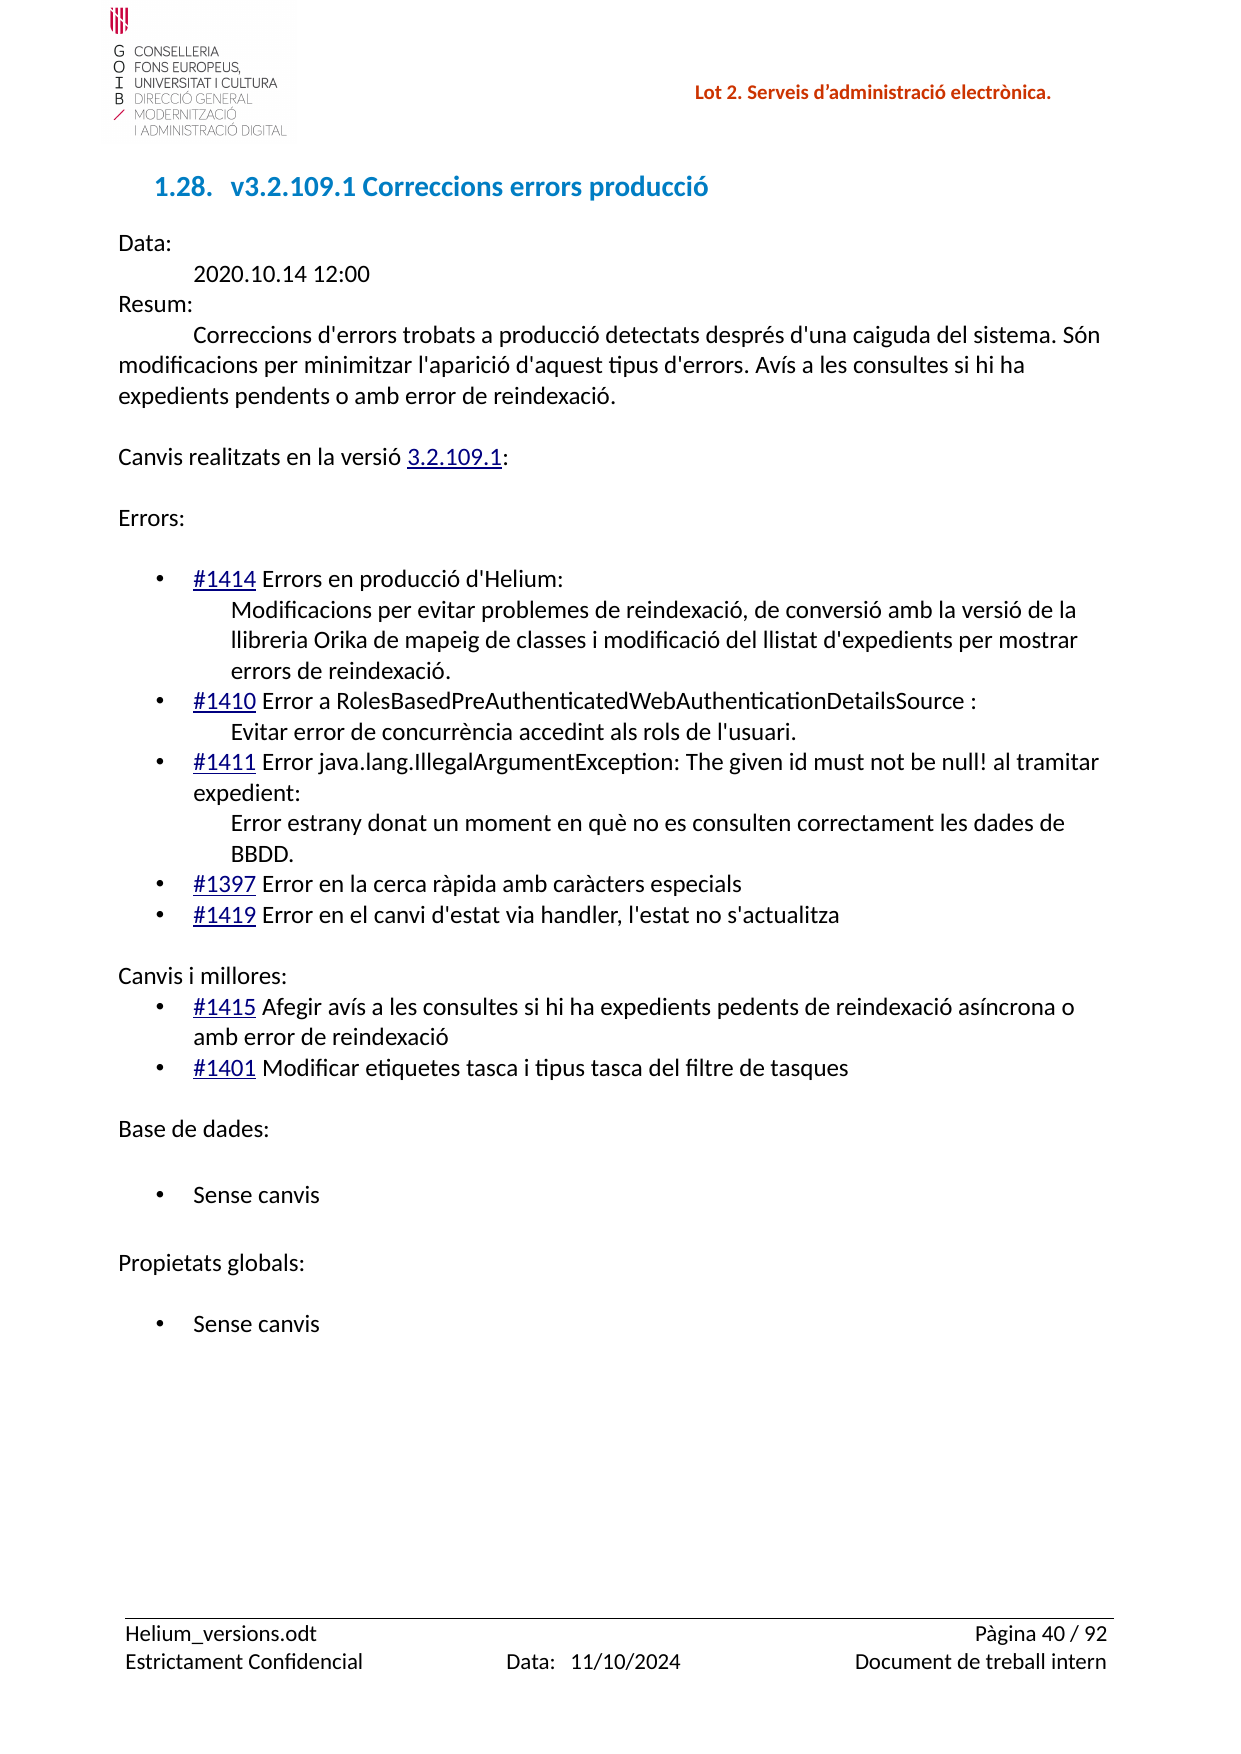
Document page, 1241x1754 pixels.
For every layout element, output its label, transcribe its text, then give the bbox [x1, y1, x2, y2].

text Resum: [118, 289, 1122, 319]
list Sense canvis [156, 1180, 1122, 1210]
list Modificacions per evitar problemes de reindexació, de conversió amb la versió de la llibreria Orika de mapeig de classes i modificació del llistat d'expedients per mostrar errors de reindexació. [193, 594, 1122, 685]
text Propietats globals: [118, 1247, 1122, 1277]
list #1415 Afegir avís a les consultes si hi ha expedients pedents de reindexació asíncrona o amb error de reindexació [156, 991, 1122, 1052]
text Canvis realitzats en la versió 3.2.109.1: [118, 441, 1122, 472]
list Sense canvis [156, 1308, 1122, 1338]
text Errors: [118, 502, 1122, 533]
text Correccions d'errors trobats a producció detectats després d'una caiguda del sistema. Són modificacions per minimitzar l'aparició d'aquest tipus d'errors. Avís a les consultes si hi ha expedients pendents o amb error de reindexació. [118, 319, 1122, 411]
list #1401 Modificar etiquetes tasca i tipus tasca del filtre de tasques [156, 1052, 1122, 1082]
list Evitar error de concurrència accedint als rols de l'usuari. [193, 716, 1122, 746]
text Canvis i millores: [118, 960, 1122, 991]
list #1414 Errors en producció d'Helium: [156, 563, 1122, 594]
list #1410 Error a RolesBasedPreAuthenticatedWebAuthenticationDetailsSource : [156, 685, 1122, 716]
list #1411 Error java.lang.IllegalArgumentException: The given id must not be null! al tramitar expedient: [156, 746, 1122, 807]
text Base de dades: [118, 1113, 1122, 1143]
list #1397 Error en la cerca ràpida amb caràcters especials [156, 868, 1122, 899]
subtitle v3.2.109.1 Correccions errors producció [153, 168, 1122, 204]
list #1419 Error en el canvi d'estat via handler, l'estat no s'actualitza [156, 899, 1122, 929]
list Error estrany donat un moment en què no es consulten correctament les dades de BBDD. [193, 807, 1122, 868]
picture [100, 0, 297, 144]
text Data: [118, 228, 1122, 258]
text 2020.10.14 12:00 [118, 258, 1122, 289]
